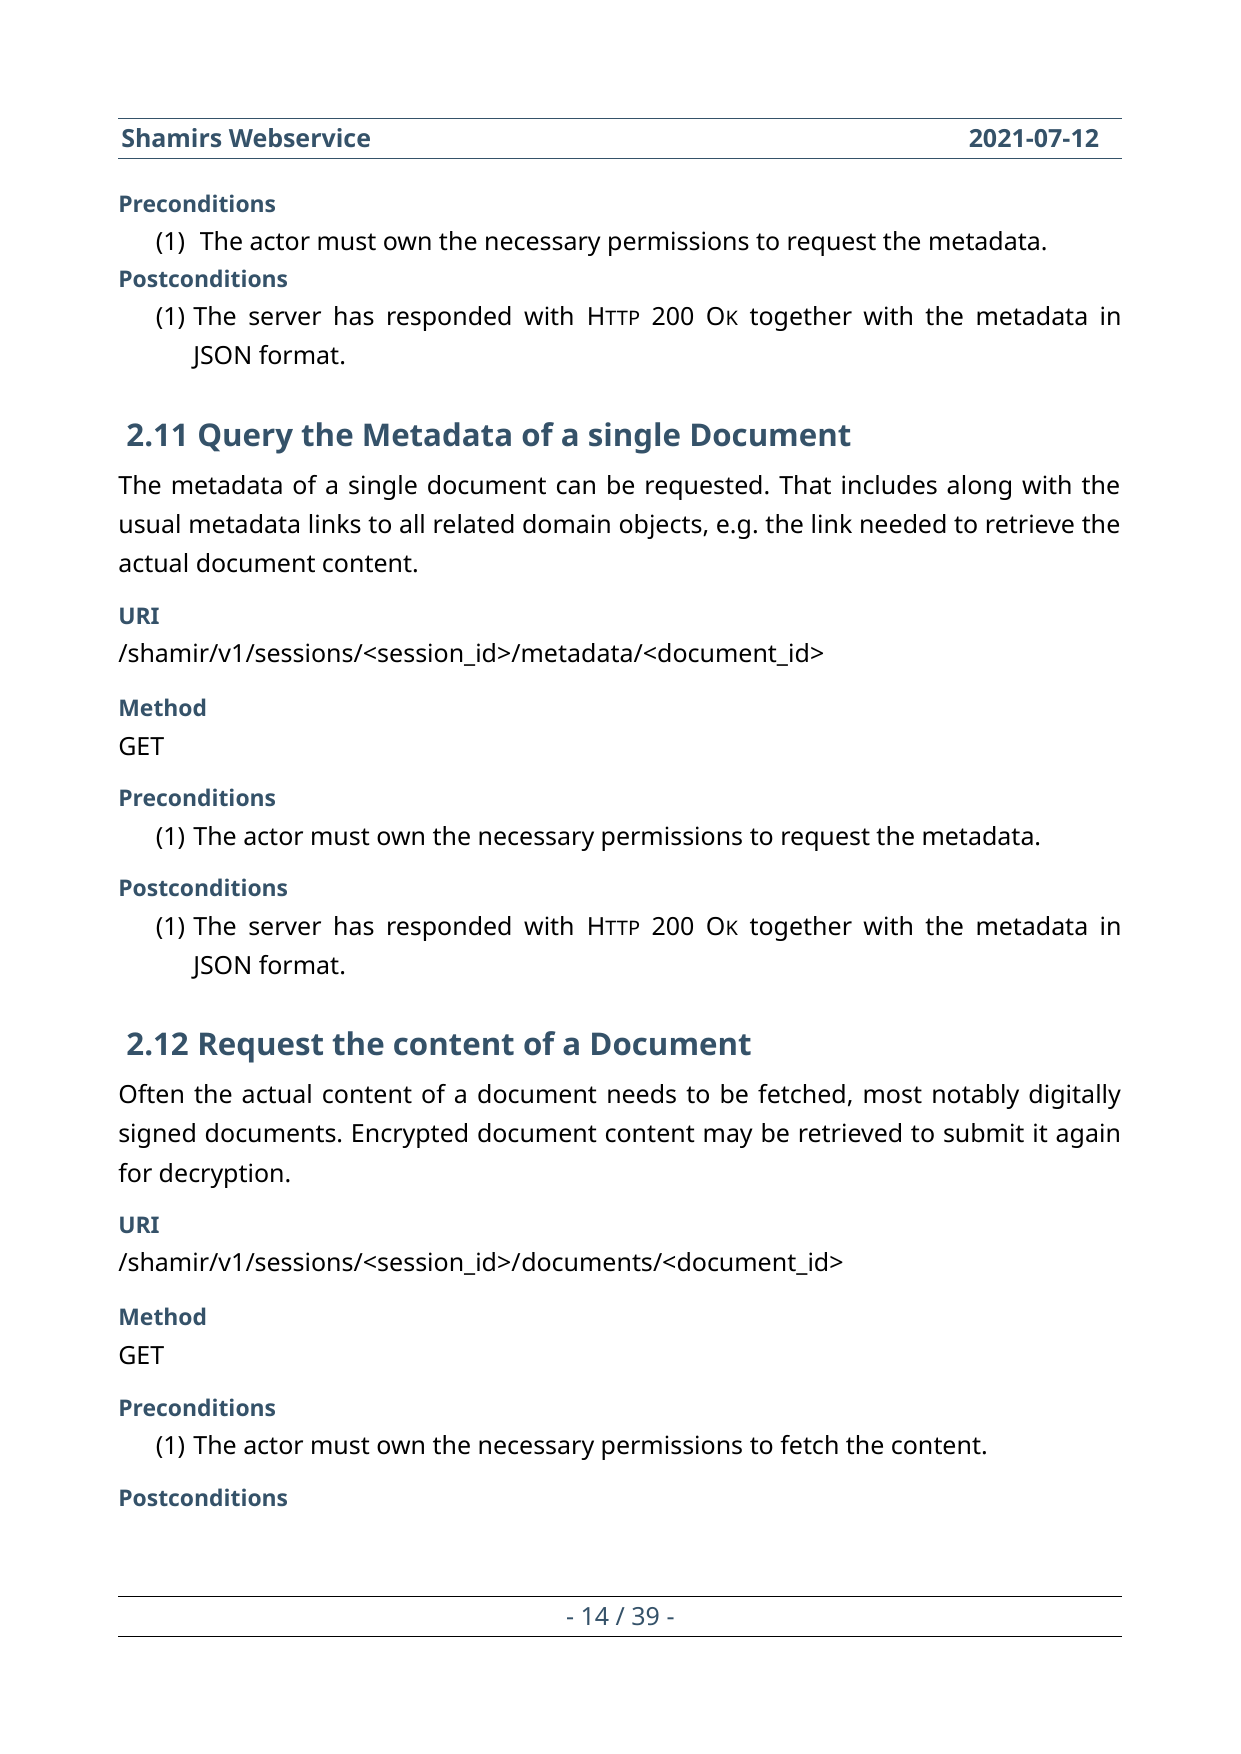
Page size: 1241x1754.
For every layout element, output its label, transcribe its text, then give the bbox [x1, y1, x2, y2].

list The server has responded with Http 200 Ok together with the metadata in JSON format. [156, 908, 1122, 981]
text /shamir/v1/sessions/<session_id>/metadata/<document_id> [118, 636, 1122, 670]
text Preconditions [118, 188, 1122, 219]
text Postconditions [118, 872, 1122, 903]
text The metadata of a single document can be requested. That includes along with the usual metadata links to all related domain objects, e.g. the link needed to retrieve the actual document content. [118, 468, 1122, 580]
text Often the actual content of a document needs to be fetched, most notably digitally signed documents. Encrypted document content may be retrieved to submit it again for decryption. [118, 1077, 1122, 1189]
subtitle Request the content of a Document [118, 1022, 1122, 1064]
list The actor must own the necessary permissions to request the metadata. [156, 818, 1122, 852]
subtitle Query the Metadata of a single Document [118, 412, 1122, 455]
list The actor must own the necessary permissions to request the metadata. [156, 224, 1122, 258]
text Preconditions [118, 782, 1122, 813]
text GET [118, 728, 1122, 763]
text /shamir/v1/sessions/<session_id>/documents/<document_id> [118, 1245, 1122, 1279]
text URI [118, 600, 1122, 631]
text Postconditions [118, 1482, 1122, 1513]
list The actor must own the necessary permissions to fetch the content. [156, 1428, 1122, 1462]
text GET [118, 1338, 1122, 1372]
text Method [118, 1299, 1122, 1333]
text Preconditions [118, 1392, 1122, 1423]
text Postconditions [118, 263, 1122, 294]
text Method [118, 689, 1122, 723]
text URI [118, 1209, 1122, 1240]
list The server has responded with Http 200 Ok together with the metadata in JSON format. [156, 299, 1122, 372]
